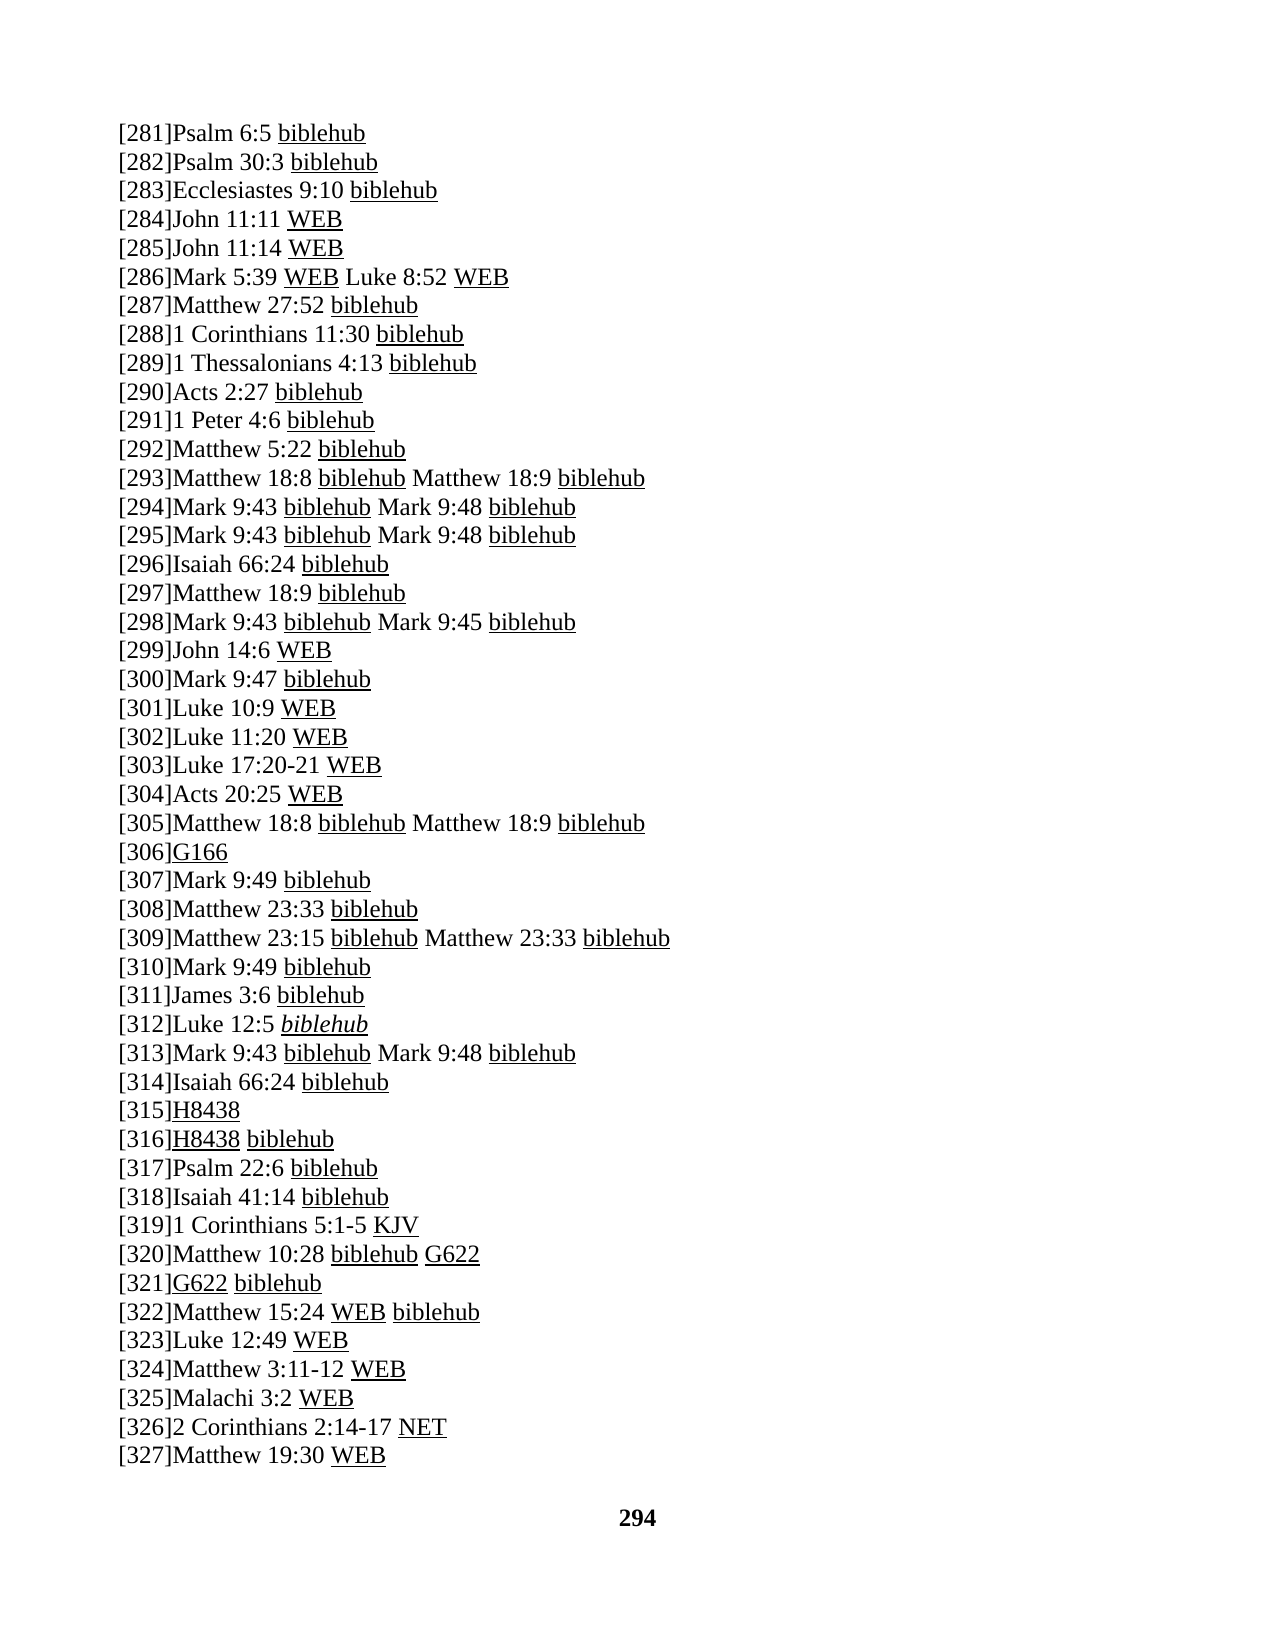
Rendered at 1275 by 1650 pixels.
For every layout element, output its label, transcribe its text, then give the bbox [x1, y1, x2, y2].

text Matthew 5:22 biblehub [118, 434, 1157, 463]
text Luke 12:49 WEB [118, 1326, 1157, 1354]
text Luke 12:5 biblehub [118, 1009, 1157, 1038]
text Matthew 27:52 biblehub [118, 291, 1157, 319]
text 1 Corinthians 11:30 biblehub [118, 319, 1157, 348]
text John 11:14 WEB [118, 233, 1157, 262]
text Mark 9:43 biblehub Mark 9:48 biblehub [118, 492, 1157, 521]
text Matthew 18:8 biblehub Matthew 18:9 biblehub [118, 463, 1157, 492]
text Mark 9:49 biblehub [118, 952, 1157, 981]
text 2 Corinthians 2:14-17 NET [118, 1412, 1157, 1441]
text Luke 17:20-21 WEB [118, 751, 1157, 779]
text Matthew 23:15 biblehub Matthew 23:33 biblehub [118, 923, 1157, 952]
text Isaiah 41:14 biblehub [118, 1182, 1157, 1211]
text Psalm 30:3 biblehub [118, 147, 1157, 176]
text H8438 [118, 1096, 1157, 1124]
text Acts 2:27 biblehub [118, 377, 1157, 406]
text Psalm 6:5 biblehub [118, 118, 1157, 147]
text Matthew 19:30 WEB [118, 1441, 1157, 1469]
text Isaiah 66:24 biblehub [118, 1067, 1157, 1096]
text Mark 5:39 WEB Luke 8:52 WEB [118, 262, 1157, 291]
text Matthew 15:24 WEB biblehub [118, 1297, 1157, 1326]
text Matthew 18:8 biblehub Matthew 18:9 biblehub [118, 808, 1157, 837]
text Matthew 10:28 biblehub G622 [118, 1239, 1157, 1268]
text 1 Peter 4:6 biblehub [118, 406, 1157, 434]
text Ecclesiastes 9:10 biblehub [118, 176, 1157, 204]
text 1 Corinthians 5:1-5 KJV [118, 1211, 1157, 1239]
text Acts 20:25 WEB [118, 779, 1157, 808]
text H8438 biblehub [118, 1124, 1157, 1153]
text Matthew 18:9 biblehub [118, 578, 1157, 607]
text Mark 9:43 biblehub Mark 9:48 biblehub [118, 1038, 1157, 1067]
text James 3:6 biblehub [118, 981, 1157, 1009]
text G166 [118, 837, 1157, 866]
text G622 biblehub [118, 1268, 1157, 1297]
text Mark 9:43 biblehub Mark 9:48 biblehub [118, 521, 1157, 549]
text Mark 9:43 biblehub Mark 9:45 biblehub [118, 607, 1157, 636]
text Luke 10:9 WEB [118, 693, 1157, 722]
text 1 Thessalonians 4:13 biblehub [118, 348, 1157, 377]
text Mark 9:49 biblehub [118, 866, 1157, 894]
text John 14:6 WEB [118, 636, 1157, 664]
text John 11:11 WEB [118, 204, 1157, 233]
text Mark 9:47 biblehub [118, 664, 1157, 693]
text Matthew 3:11-12 WEB [118, 1354, 1157, 1383]
text Matthew 23:33 biblehub [118, 894, 1157, 923]
text Luke 11:20 WEB [118, 722, 1157, 751]
text Psalm 22:6 biblehub [118, 1153, 1157, 1182]
text Malachi 3:2 WEB [118, 1383, 1157, 1412]
text Isaiah 66:24 biblehub [118, 549, 1157, 578]
